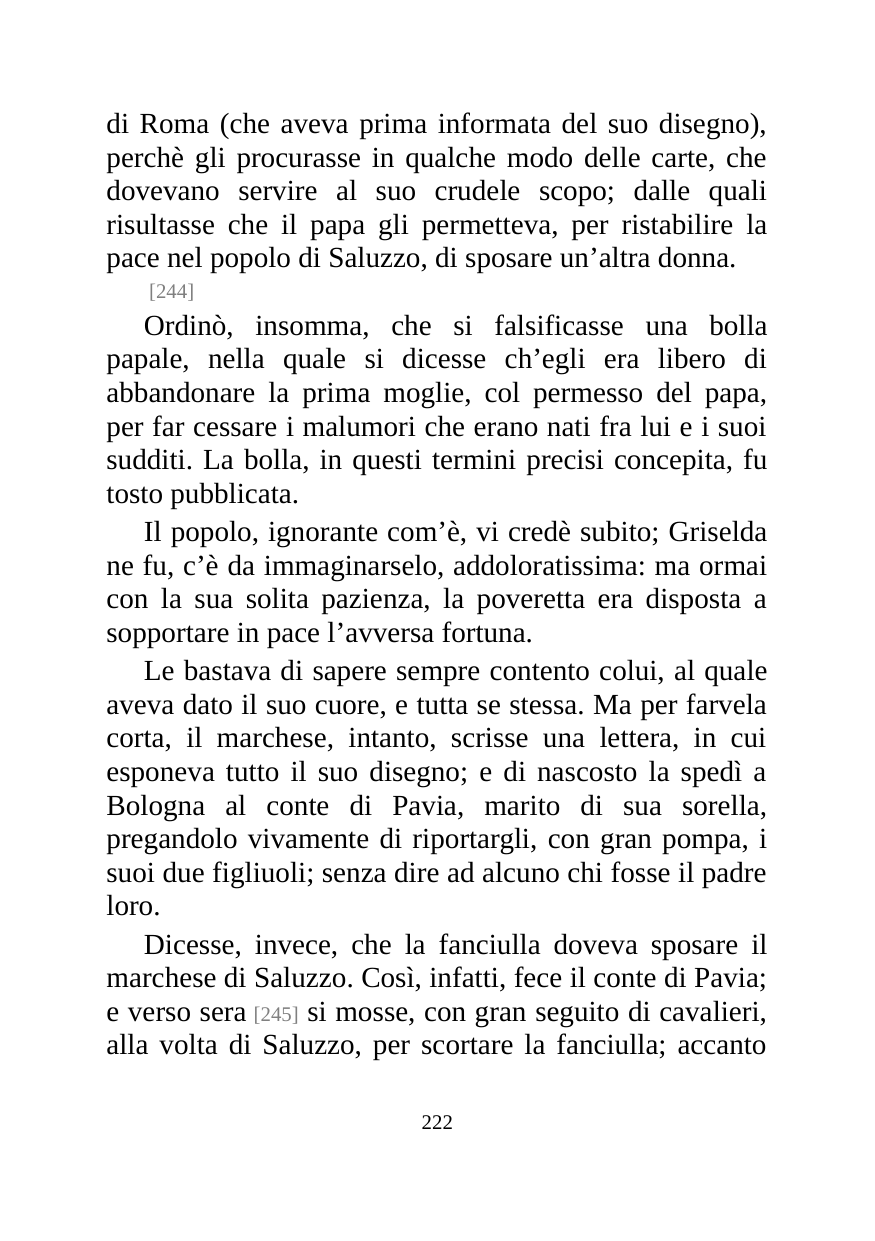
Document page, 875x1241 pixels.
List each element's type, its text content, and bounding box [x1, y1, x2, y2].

text Le bastava di sapere sempre contento colui, al quale aveva dato il suo cuore, e tutta se stessa. Ma per farvela corta, il marchese, intanto, scrisse una lettera, in cui esponeva tutto il suo disegno; e di nascosto la spedì a Bologna al conte di Pavia, marito di sua sorella, pregandolo vivamente di riportargli, con gran pompa, i suoi due figliuoli; senza dire ad alcuno chi fosse il padre loro. [106, 653, 768, 922]
text di Roma (che aveva prima informata del suo disegno), perchè gli procurasse in qualche modo delle carte, che dovevano servire al suo crudele scopo; dalle quali risultasse che il papa gli permetteva, per ristabilire la pace nel popolo di Saluzzo, di sposare un’altra donna. [106, 106, 768, 274]
text [244] [106, 279, 768, 303]
text Ordinò, insomma, che si falsificasse una bolla papale, nella quale si dicesse ch’egli era libero di abbandonare la prima moglie, col permesso del papa, per far cessare i malumori che erano nati fra lui e i suoi sudditi. La bolla, in questi termini precisi concepita, fu tosto pubblicata. [106, 308, 768, 509]
text Il popolo, ignorante com’è, vi credè subito; Griselda ne fu, c’è da immaginarselo, addoloratissima: ma ormai con la sua solita pazienza, la poveretta era disposta a sopportare in pace l’avversa fortuna. [106, 514, 768, 648]
text Dicesse, invece, che la fanciulla doveva sposare il marchese di Saluzzo. Così, infatti, fece il conte di Pavia; e verso sera [245] si mosse, con gran seguito di cavalieri, alla volta di Saluzzo, per scortare la fanciulla; accanto [106, 927, 768, 1061]
